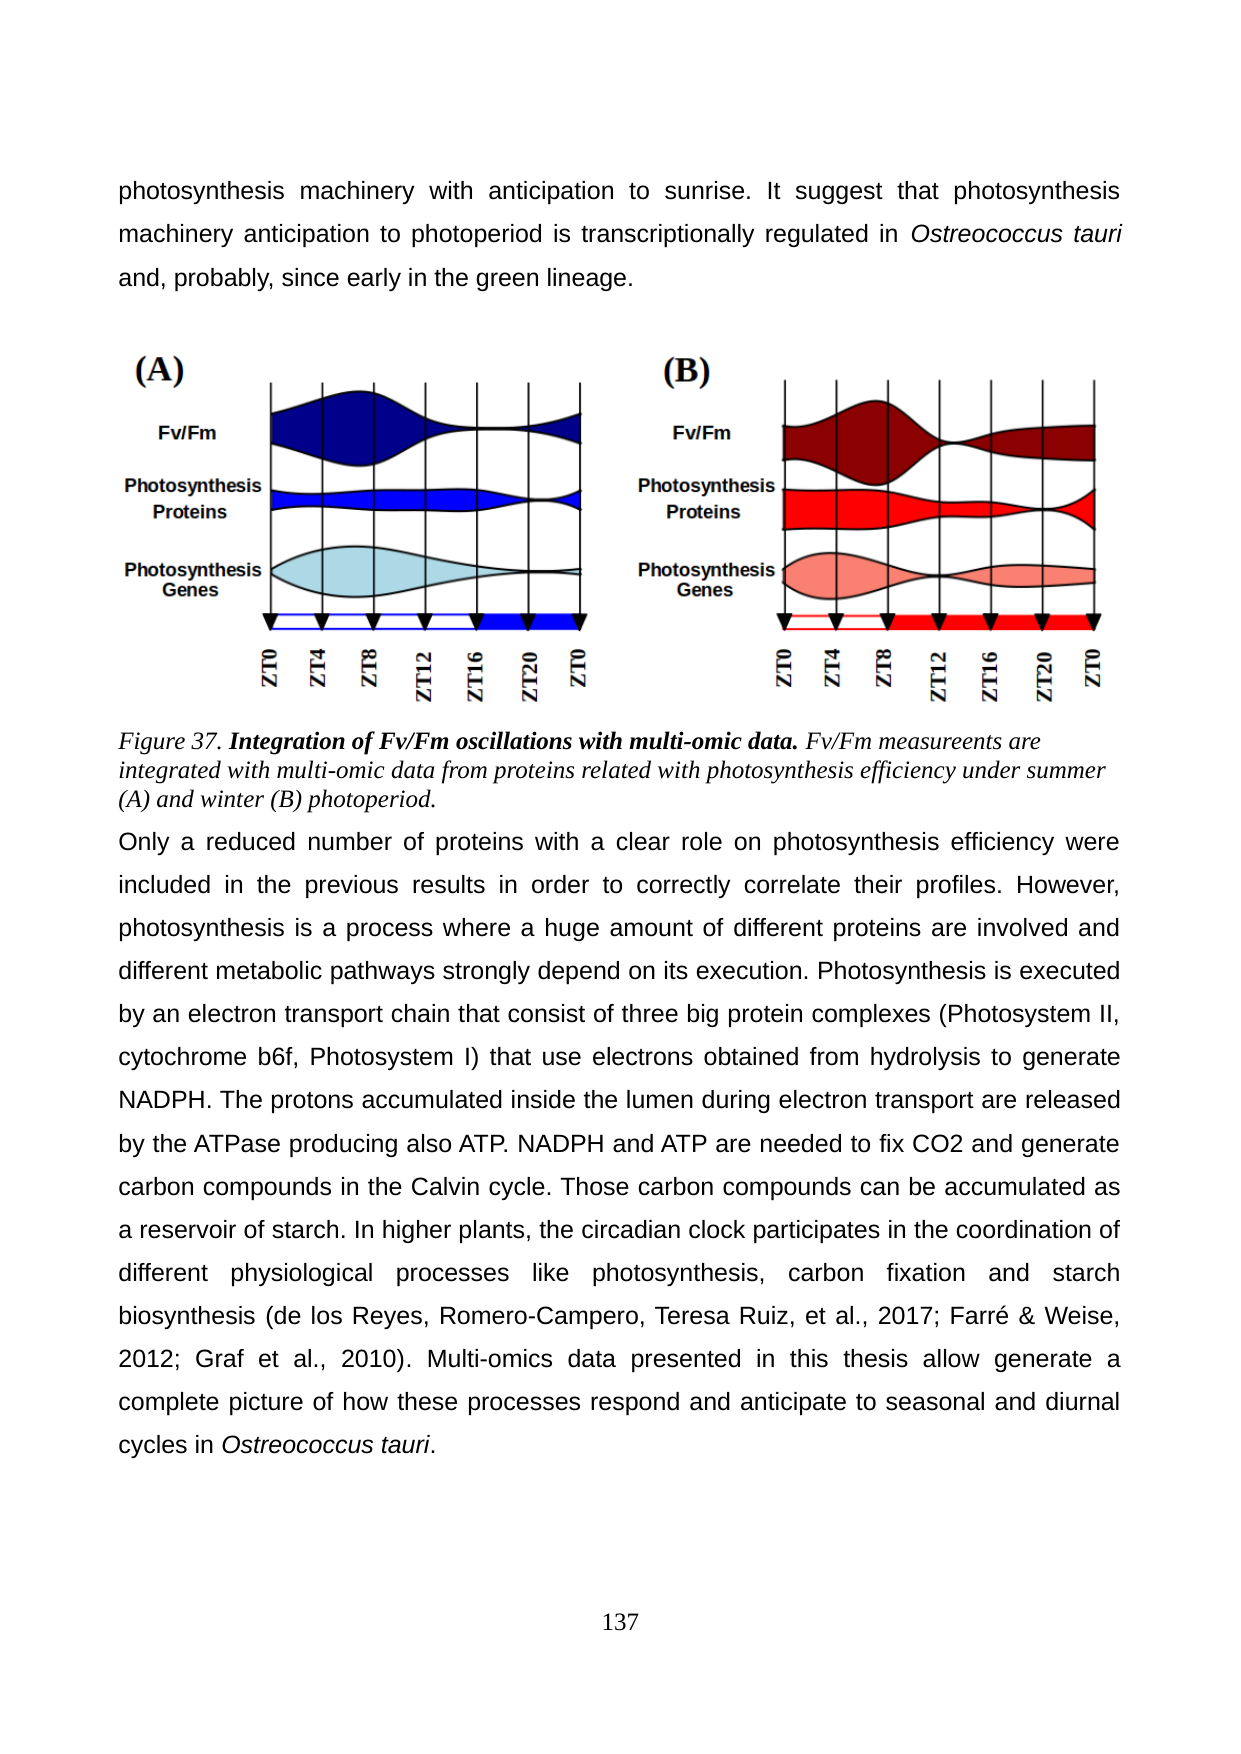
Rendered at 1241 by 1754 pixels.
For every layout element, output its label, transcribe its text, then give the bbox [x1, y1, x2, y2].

text Only a reduced number of proteins with a clear role on photosynthesis efficiency were included in the previous results in order to correctly correlate their profiles. However, photosynthesis is a process where a huge amount of different proteins are involved and different metabolic pathways strongly depend on its execution. Photosynthesis is executed by an electron transport chain that consist of three big protein complexes (Photosystem II, cytochrome b6f, Photosystem I) that use electrons obtained from hydrolysis to generate NADPH. The protons accumulated inside the lumen during electron transport are released by the ATPase producing also ATP. NADPH and ATP are needed to fix CO2 and generate carbon compounds in the Calvin cycle. Those carbon compounds can be accumulated as a reservoir of starch. In higher plants, the circadian clock participates in the coordination of different physiological processes like photosynthesis, carbon fixation and starch biosynthesis (de los Reyes, Romero-Campero, Teresa Ruiz, et al., 2017; Farré & Weise, 2012; Graf et al., 2010)⁠. Multi-omics data presented in this thesis allow generate a complete picture of how these processes respond and anticipate to seasonal and diurnal cycles in Ostreococcus tauri. [118, 812, 1122, 1459]
text Figure 37. Integration of Fv/Fm oscillations with multi-omic data. Fv/Fm measureents are integrated with multi-omic data from proteins related with photosynthesis efficiency under summer (A) and winter (B) photoperiod. [118, 727, 1122, 812]
text photosynthesis machinery with anticipation to sunrise. It suggest that photosynthesis machinery anticipation to photoperiod is transcriptionally regulated in Ostreococcus tauri and, probably, since early in the green lineage. [118, 176, 1122, 291]
picture [118, 332, 1123, 727]
